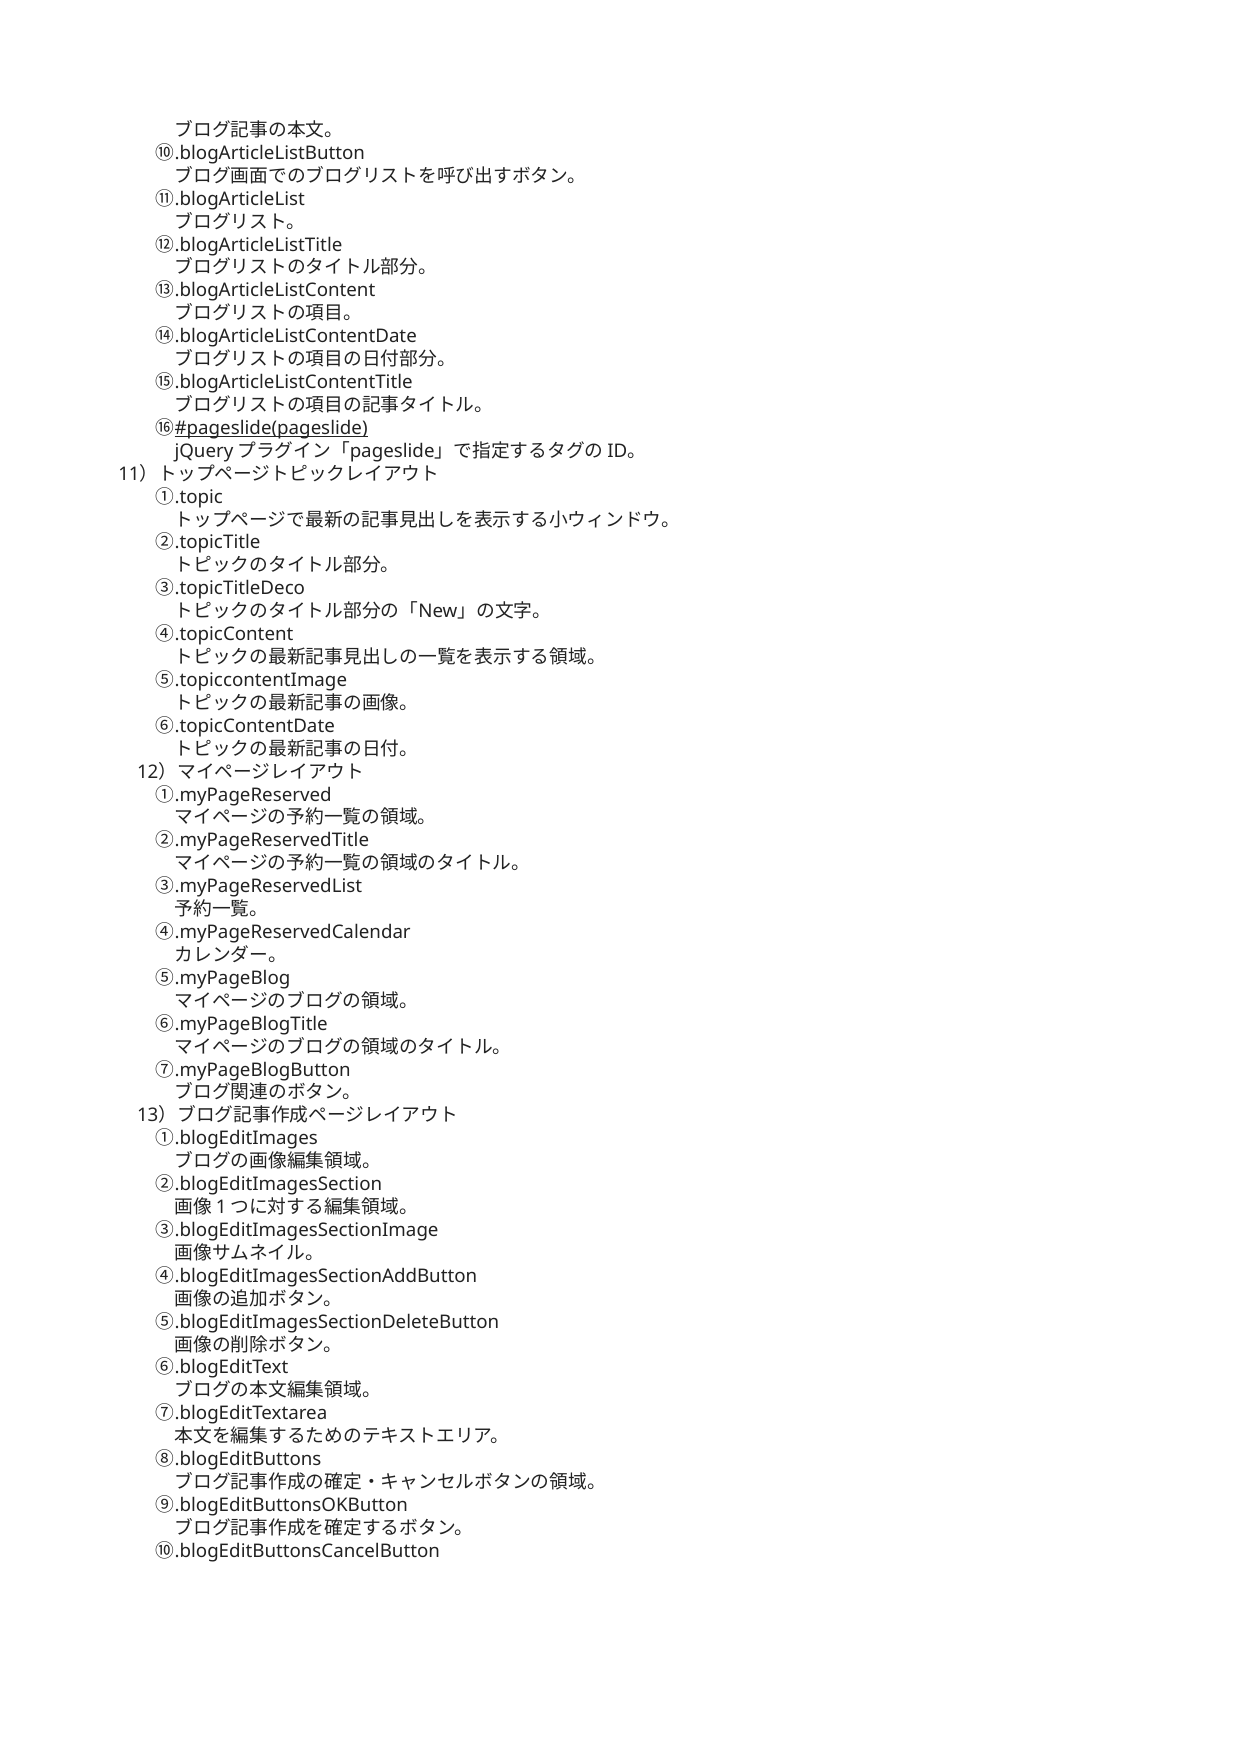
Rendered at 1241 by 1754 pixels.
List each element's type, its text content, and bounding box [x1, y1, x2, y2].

text ③.topicTitleDeco [118, 576, 1122, 599]
text ④.topicContent [118, 622, 1122, 645]
text ⑨.blogEditButtonsOKButton [118, 1493, 1122, 1516]
text 13）ブログ記事作成ページレイアウト [118, 1103, 1122, 1126]
text ④.blogEditImagesSectionAddButton [118, 1264, 1122, 1287]
text ブログ関連のボタン。 [118, 1081, 1122, 1103]
text ⑮.blogArticleListContentTitle [118, 370, 1122, 393]
text jQueryプラグイン「pageslide」で指定するタグのID。 [118, 439, 1122, 462]
text ⑩.blogEditButtonsCancelButton [118, 1539, 1122, 1562]
text トピックの最新記事の画像。 [118, 691, 1122, 714]
text 画像サムネイル。 [118, 1241, 1122, 1264]
text 本文を編集するためのテキストエリア。 [118, 1424, 1122, 1447]
text 12）マイページレイアウト [118, 760, 1122, 783]
text ⑤.blogEditImagesSectionDeleteButton [118, 1310, 1122, 1333]
text ブログリストの項目の記事タイトル。 [118, 393, 1122, 416]
text トピックのタイトル部分。 [118, 553, 1122, 576]
text ②.topicTitle [118, 531, 1122, 553]
text ⑥.topicContentDate [118, 714, 1122, 737]
text 画像1つに対する編集領域。 [118, 1195, 1122, 1218]
text ブログ記事の本文。 [118, 118, 1122, 141]
text ①.topic [118, 485, 1122, 508]
text ブログリストの項目の日付部分。 [118, 347, 1122, 370]
text ブログの本文編集領域。 [118, 1378, 1122, 1401]
text ⑩.blogArticleListButton [118, 141, 1122, 164]
text ブログ画面でのブログリストを呼び出すボタン。 [118, 164, 1122, 187]
text 11）トップページトピックレイアウト [118, 462, 1122, 485]
text ブログの画像編集領域。 [118, 1149, 1122, 1172]
text ①.myPageReserved [118, 783, 1122, 806]
text 画像の削除ボタン。 [118, 1333, 1122, 1356]
text マイページのブログの領域。 [118, 989, 1122, 1012]
text ブログリスト。 [118, 210, 1122, 233]
text トップページで最新の記事見出しを表示する小ウィンドウ。 [118, 508, 1122, 531]
text ⑭.blogArticleListContentDate [118, 324, 1122, 347]
text ⑤.myPageBlog [118, 966, 1122, 989]
text ③.blogEditImagesSectionImage [118, 1218, 1122, 1241]
text カレンダー。 [118, 943, 1122, 966]
text マイページの予約一覧の領域のタイトル。 [118, 851, 1122, 874]
text ④.myPageReservedCalendar [118, 920, 1122, 943]
text トピックの最新記事見出しの一覧を表示する領域。 [118, 645, 1122, 668]
text ②.blogEditImagesSection [118, 1172, 1122, 1195]
text ⑦.myPageBlogButton [118, 1058, 1122, 1081]
text ブログ記事作成の確定・キャンセルボタンの領域。 [118, 1470, 1122, 1493]
text 画像の追加ボタン。 [118, 1287, 1122, 1310]
text トピックのタイトル部分の「New」の文字。 [118, 599, 1122, 622]
text ②.myPageReservedTitle [118, 828, 1122, 851]
text ⑫.blogArticleListTitle [118, 233, 1122, 256]
text ①.blogEditImages [118, 1126, 1122, 1149]
text ③.myPageReservedList [118, 874, 1122, 897]
text トピックの最新記事の日付。 [118, 737, 1122, 760]
text ブログリストの項目。 [118, 301, 1122, 324]
text マイページのブログの領域のタイトル。 [118, 1035, 1122, 1058]
text ブログリストのタイトル部分。 [118, 256, 1122, 278]
text ⑯#pageslide(pageslide) [118, 416, 1122, 439]
text ブログ記事作成を確定するボタン。 [118, 1516, 1122, 1539]
text 予約一覧。 [118, 897, 1122, 920]
text ⑪.blogArticleList [118, 187, 1122, 210]
text マイページの予約一覧の領域。 [118, 806, 1122, 828]
text ⑧.blogEditButtons [118, 1447, 1122, 1470]
text ⑥.myPageBlogTitle [118, 1012, 1122, 1035]
text ⑬.blogArticleListContent [118, 278, 1122, 301]
text ⑥.blogEditText [118, 1356, 1122, 1378]
text ⑤.topiccontentImage [118, 668, 1122, 691]
text ⑦.blogEditTextarea [118, 1401, 1122, 1424]
